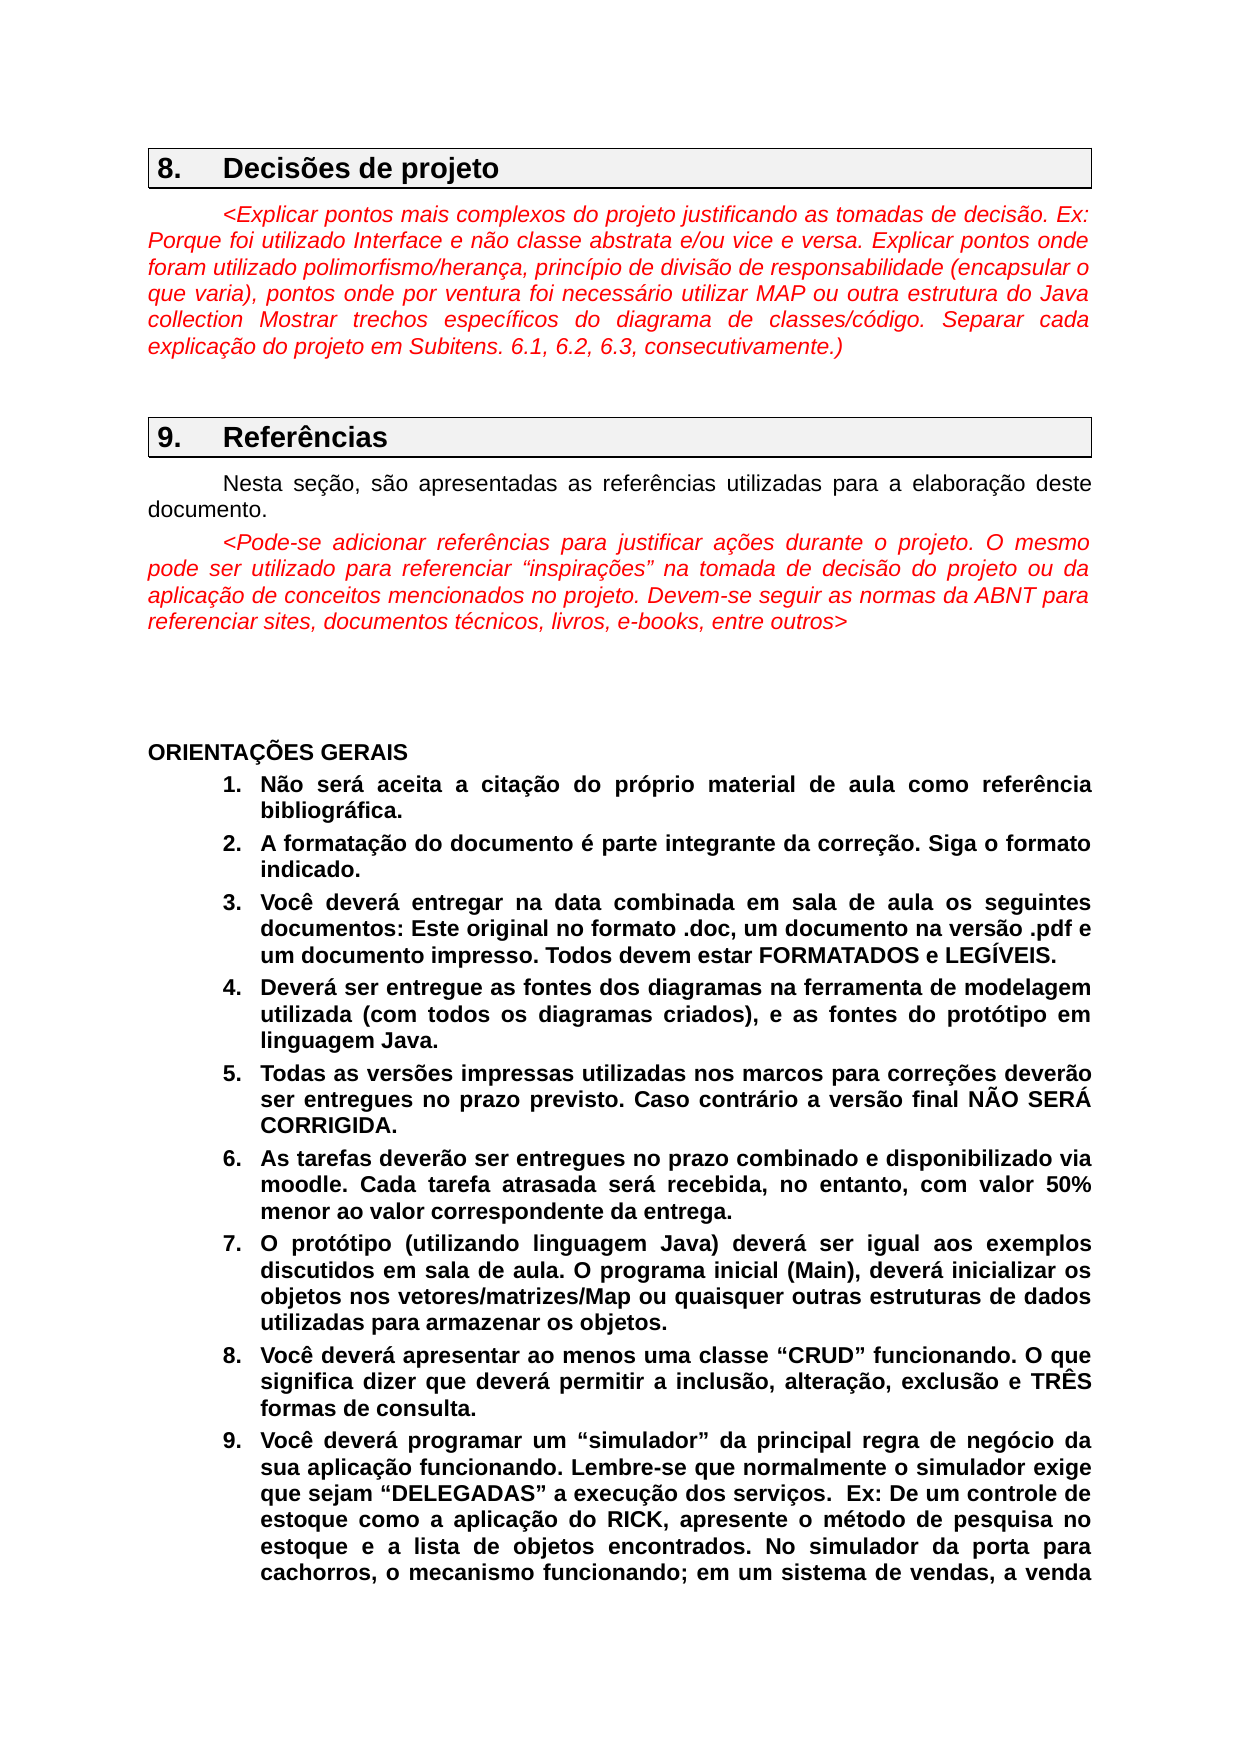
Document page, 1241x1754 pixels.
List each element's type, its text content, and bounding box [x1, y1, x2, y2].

list Todas as versões impressas utilizadas nos marcos para correções deverão ser entregues no prazo previsto. Caso contrário a versão final NÃO SERÁ CORRIGIDA. [223, 1060, 1092, 1139]
text <Explicar pontos mais complexos do projeto justificando as tomadas de decisão. Ex: Porque foi utilizado Interface e não classe abstrata e/ou vice e versa. Explicar pontos onde foram utilizado polimorfismo/herança, princípio de divisão de responsabilidade (encapsular o que varia), pontos onde por ventura foi necessário utilizar MAP ou outra estrutura do Java collection Mostrar trechos específicos do diagrama de classes/código. Separar cada explicação do projeto em Subitens. 6.1, 6.2, 6.3, consecutivamente.) [148, 201, 1092, 359]
list Você deverá programar um “simulador” da principal regra de negócio da sua aplicação funcionando. Lembre-se que normalmente o simulador exige que sejam “DELEGADAS” a execução dos serviços. Ex: De um controle de estoque como a aplicação do RICK, apresente o método de pesquisa no estoque e a lista de objetos encontrados. No simulador da porta para cachorros, o mecanismo funcionando; em um sistema de vendas, a venda [223, 1427, 1092, 1585]
list O protótipo (utilizando linguagem Java) deverá ser igual aos exemplos discutidos em sala de aula. O programa inicial (Main), deverá inicializar os objetos nos vetores/matrizes/Map ou quaisquer outras estruturas de dados utilizadas para armazenar os objetos. [223, 1230, 1092, 1336]
subtitle Decisões de projeto [149, 149, 1091, 187]
list Você deverá apresentar ao menos uma classe “CRUD” funcionando. O que significa dizer que deverá permitir a inclusão, alteração, exclusão e TRÊS formas de consulta. [223, 1342, 1092, 1421]
text ORIENTAÇÕES GERAIS [148, 738, 1092, 765]
list Deverá ser entregue as fontes dos diagramas na ferramenta de modelagem utilizada (com todos os diagramas criados), e as fontes do protótipo em linguagem Java. [223, 974, 1092, 1053]
subtitle Referências [149, 418, 1091, 456]
list Não será aceita a citação do próprio material de aula como referência bibliográfica. [223, 771, 1092, 824]
list A formatação do documento é parte integrante da correção. Siga o formato indicado. [223, 830, 1092, 883]
text Nesta seção, são apresentadas as referências utilizadas para a elaboração deste documento. [148, 470, 1092, 523]
list Você deverá entregar na data combinada em sala de aula os seguintes documentos: Este original no formato .doc, um documento na versão .pdf e um documento impresso. Todos devem estar FORMATADOS e LEGÍVEIS. [223, 889, 1092, 968]
text <Pode-se adicionar referências para justificar ações durante o projeto. O mesmo pode ser utilizado para referenciar “inspirações” na tomada de decisão do projeto ou da aplicação de conceitos mencionados no projeto. Devem-se seguir as normas da ABNT para referenciar sites, documentos técnicos, livros, e-books, entre outros> [148, 529, 1092, 634]
list As tarefas deverão ser entregues no prazo combinado e disponibilizado via moodle. Cada tarefa atrasada será recebida, no entanto, com valor 50% menor ao valor correspondente da entrega. [223, 1145, 1092, 1224]
